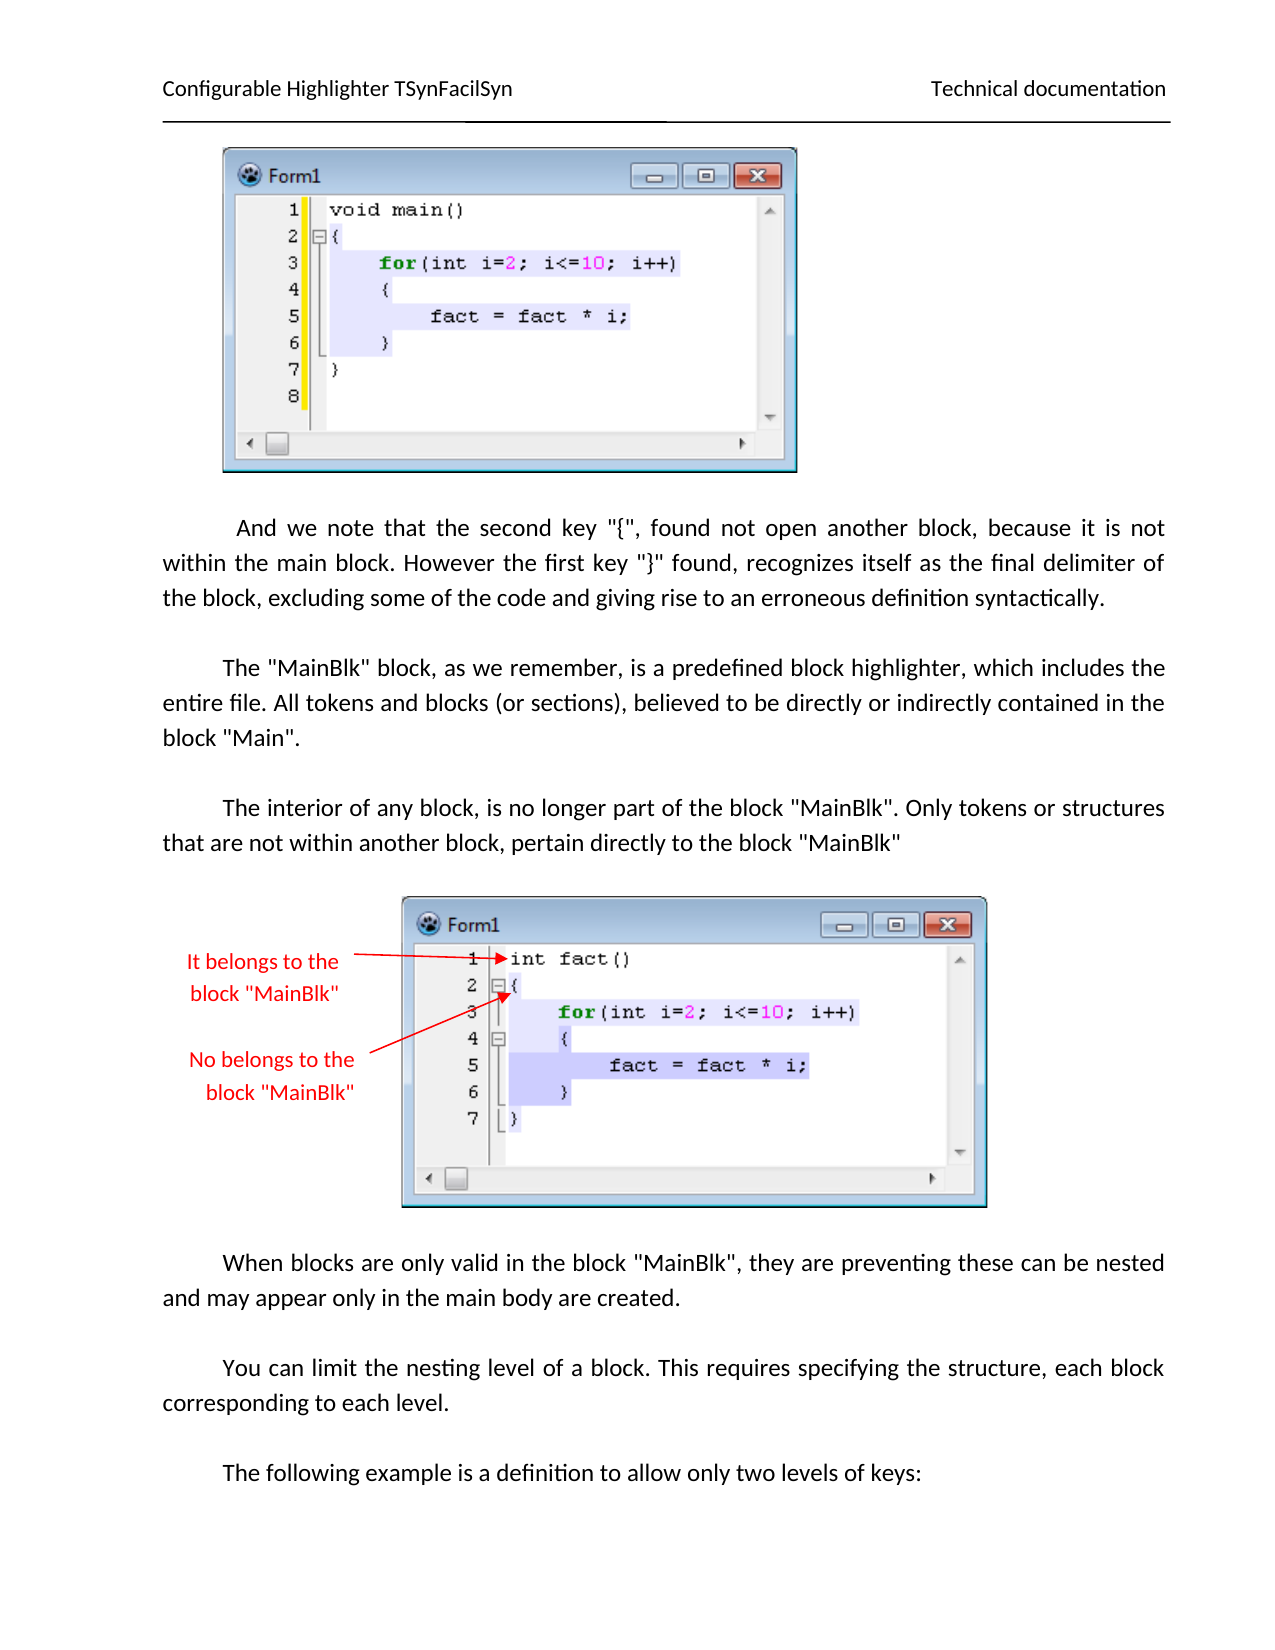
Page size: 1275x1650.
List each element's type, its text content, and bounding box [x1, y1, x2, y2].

picture [401, 896, 988, 1208]
text The "MainBlk" block, as we remember, is a predefined block highlighter, which includes the entire file. All tokens and blocks (or sections), believed to be directly or indirectly contained in the block "Main". [162, 652, 1167, 752]
picture [222, 147, 798, 473]
text You can limit the nesting level of a block. This requires specifying the structure, each block corresponding to each level. [162, 1352, 1167, 1417]
text The interior of any block, is no longer part of the block "MainBlk". Only tokens or structures that are not within another block, pertain directly to the block "MainBlk" [162, 792, 1167, 857]
text The following example is a definition to allow only two levels of keys: [162, 1457, 1167, 1487]
text And we note that the second key "{", found not open another block, because it is not within the main block. However the first key "}" found, recognizes itself as the final delimiter of the block, excluding some of the code and giving rise to an erroneous definition syntactically. [162, 512, 1167, 612]
text When blocks are only valid in the block "MainBlk", they are preventing these can be nested and may appear only in the main body are created. [162, 1247, 1167, 1312]
